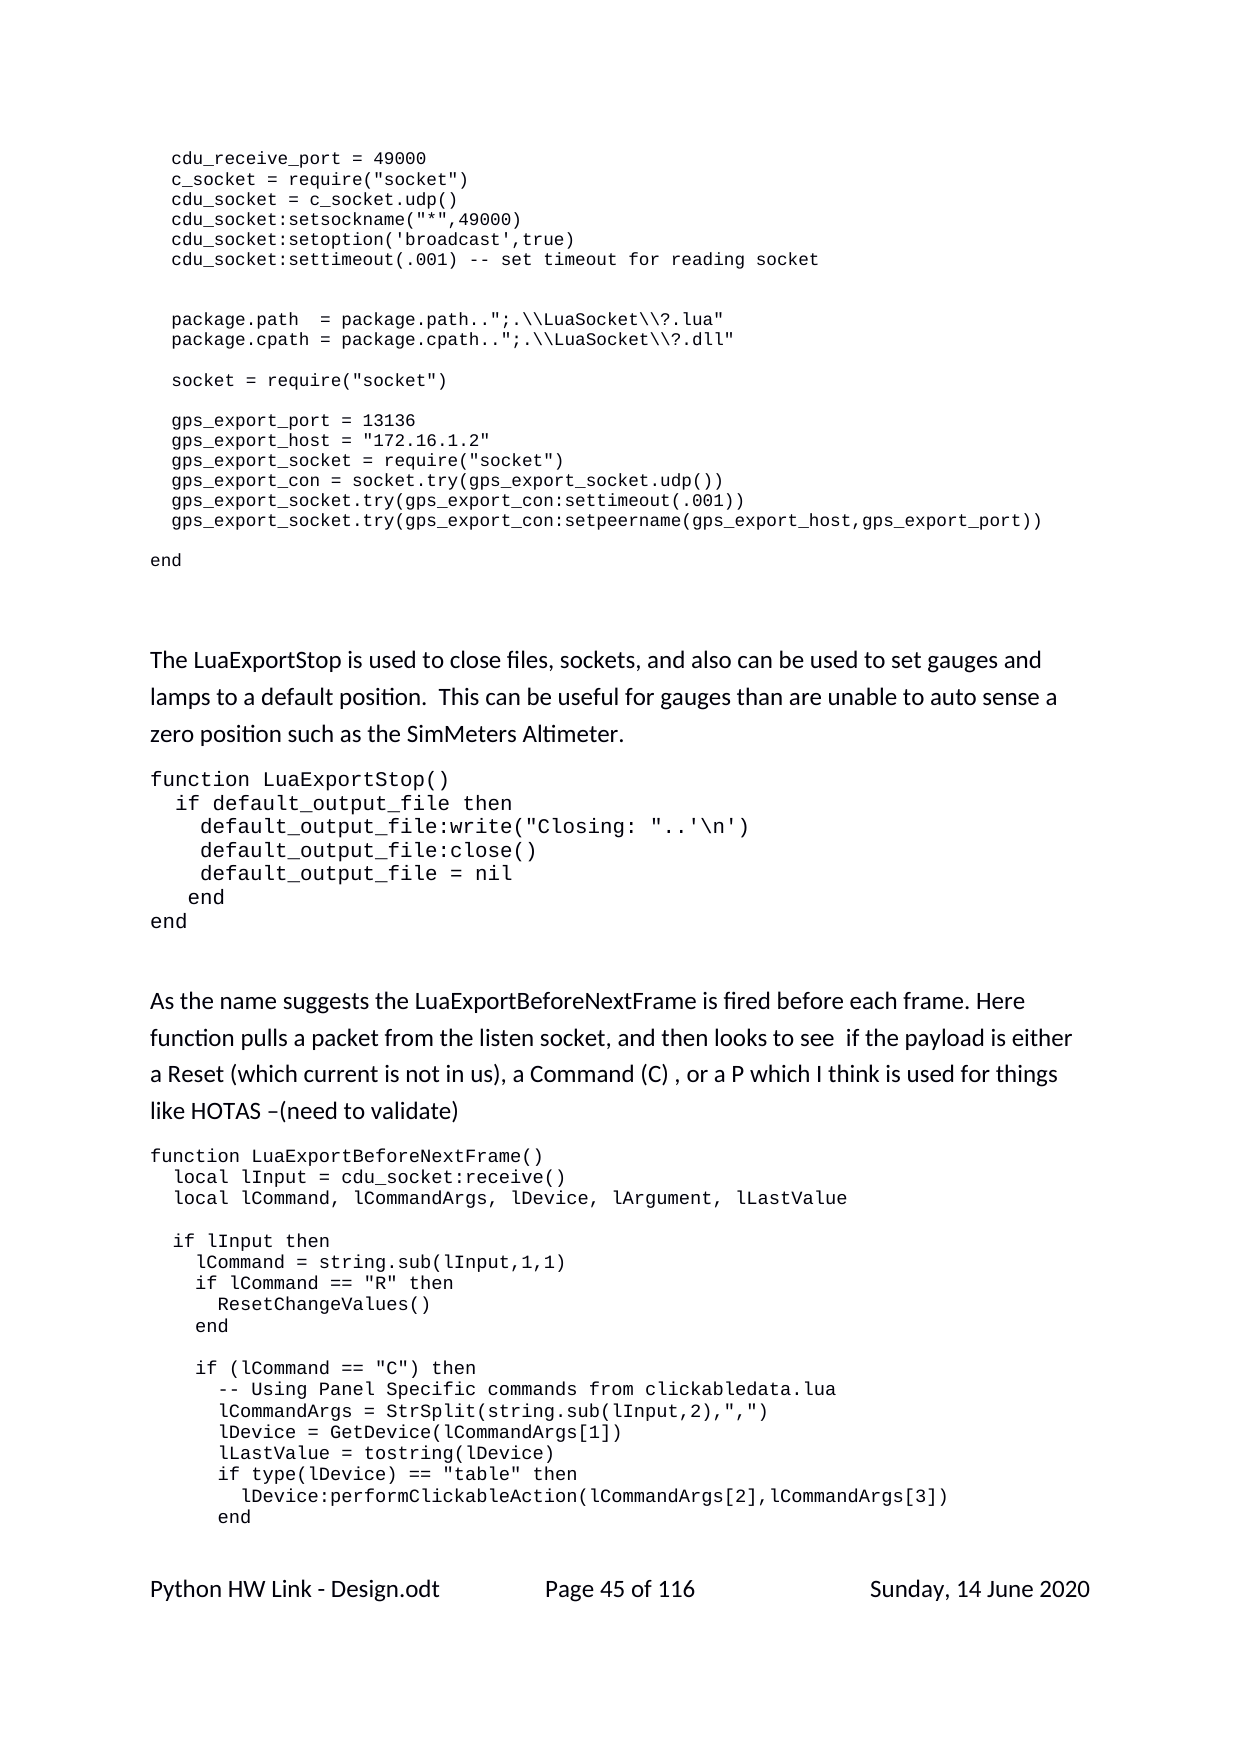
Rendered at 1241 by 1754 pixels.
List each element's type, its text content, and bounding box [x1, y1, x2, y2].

text cdu_socket = c_socket.udp() [150, 190, 1090, 210]
text if default_output_file then [150, 792, 1090, 816]
text function LuaExportBeforeNextFrame() [150, 1146, 1090, 1168]
text if lCommand == "R" then [150, 1274, 1090, 1295]
text The LuaExportStop is used to close files, sockets, and also can be used to set gauges and lamps to a default position. This can be useful for gauges than are unable to auto sense a zero position such as the SimMeters Altimeter. [150, 644, 1090, 748]
text gps_export_con = socket.try(gps_export_socket.udp()) [150, 472, 1090, 492]
text gps_export_socket.try(gps_export_con:setpeername(gps_export_host,gps_export_port)) [150, 512, 1090, 532]
text gps_export_host = "172.16.1.2" [150, 431, 1090, 452]
text end [150, 911, 1090, 934]
text end [150, 1316, 1090, 1338]
text cdu_socket:setsockname("*",49000) [150, 210, 1090, 230]
text if lInput then [150, 1231, 1090, 1253]
text default_output_file:write("Closing: "..'\n') [150, 816, 1090, 840]
text cdu_receive_port = 49000 [150, 150, 1090, 170]
text lCommand = string.sub(lInput,1,1) [150, 1253, 1090, 1274]
text gps_export_socket = require("socket") [150, 452, 1090, 472]
text lDevice:performClickableAction(lCommandArgs[2],lCommandArgs[3]) [150, 1486, 1090, 1508]
text gps_export_socket.try(gps_export_con:settimeout(.001)) [150, 492, 1090, 512]
text end [150, 1508, 1090, 1529]
text package.cpath = package.cpath..";.\\LuaSocket\\?.dll" [150, 331, 1090, 351]
text default_output_file = nil [150, 863, 1090, 887]
text As the name suggests the LuaExportBeforeNextFrame is fired before each frame. Here function pulls a packet from the listen socket, and then looks to see if the payload is either a Reset (which current is not in us), a Command (C) , or a P which I think is used for things like HOTAS –(need to validate) [150, 986, 1090, 1126]
text gps_export_port = 13136 [150, 411, 1090, 431]
text cdu_socket:setoption('broadcast',true) [150, 230, 1090, 251]
text ResetChangeValues() [150, 1295, 1090, 1316]
text lCommandArgs = StrSplit(string.sub(lInput,2),",") [150, 1401, 1090, 1423]
text -- Using Panel Specific commands from clickabledata.lua [150, 1380, 1090, 1401]
text end [150, 552, 1090, 572]
text function LuaExportStop() [150, 769, 1090, 792]
text end [150, 887, 1090, 911]
text package.path = package.path..";.\\LuaSocket\\?.lua" [150, 311, 1090, 331]
text if (lCommand == "C") then [150, 1359, 1090, 1380]
text lDevice = GetDevice(lCommandArgs[1]) [150, 1423, 1090, 1444]
text c_socket = require("socket") [150, 170, 1090, 190]
text socket = require("socket") [150, 371, 1090, 391]
text default_output_file:close() [150, 840, 1090, 863]
text local lInput = cdu_socket:receive() [150, 1168, 1090, 1189]
text cdu_socket:settimeout(.001) -- set timeout for reading socket [150, 251, 1090, 271]
text if type(lDevice) == "table" then [150, 1465, 1090, 1486]
text local lCommand, lCommandArgs, lDevice, lArgument, lLastValue [150, 1189, 1090, 1210]
text lLastValue = tostring(lDevice) [150, 1444, 1090, 1465]
